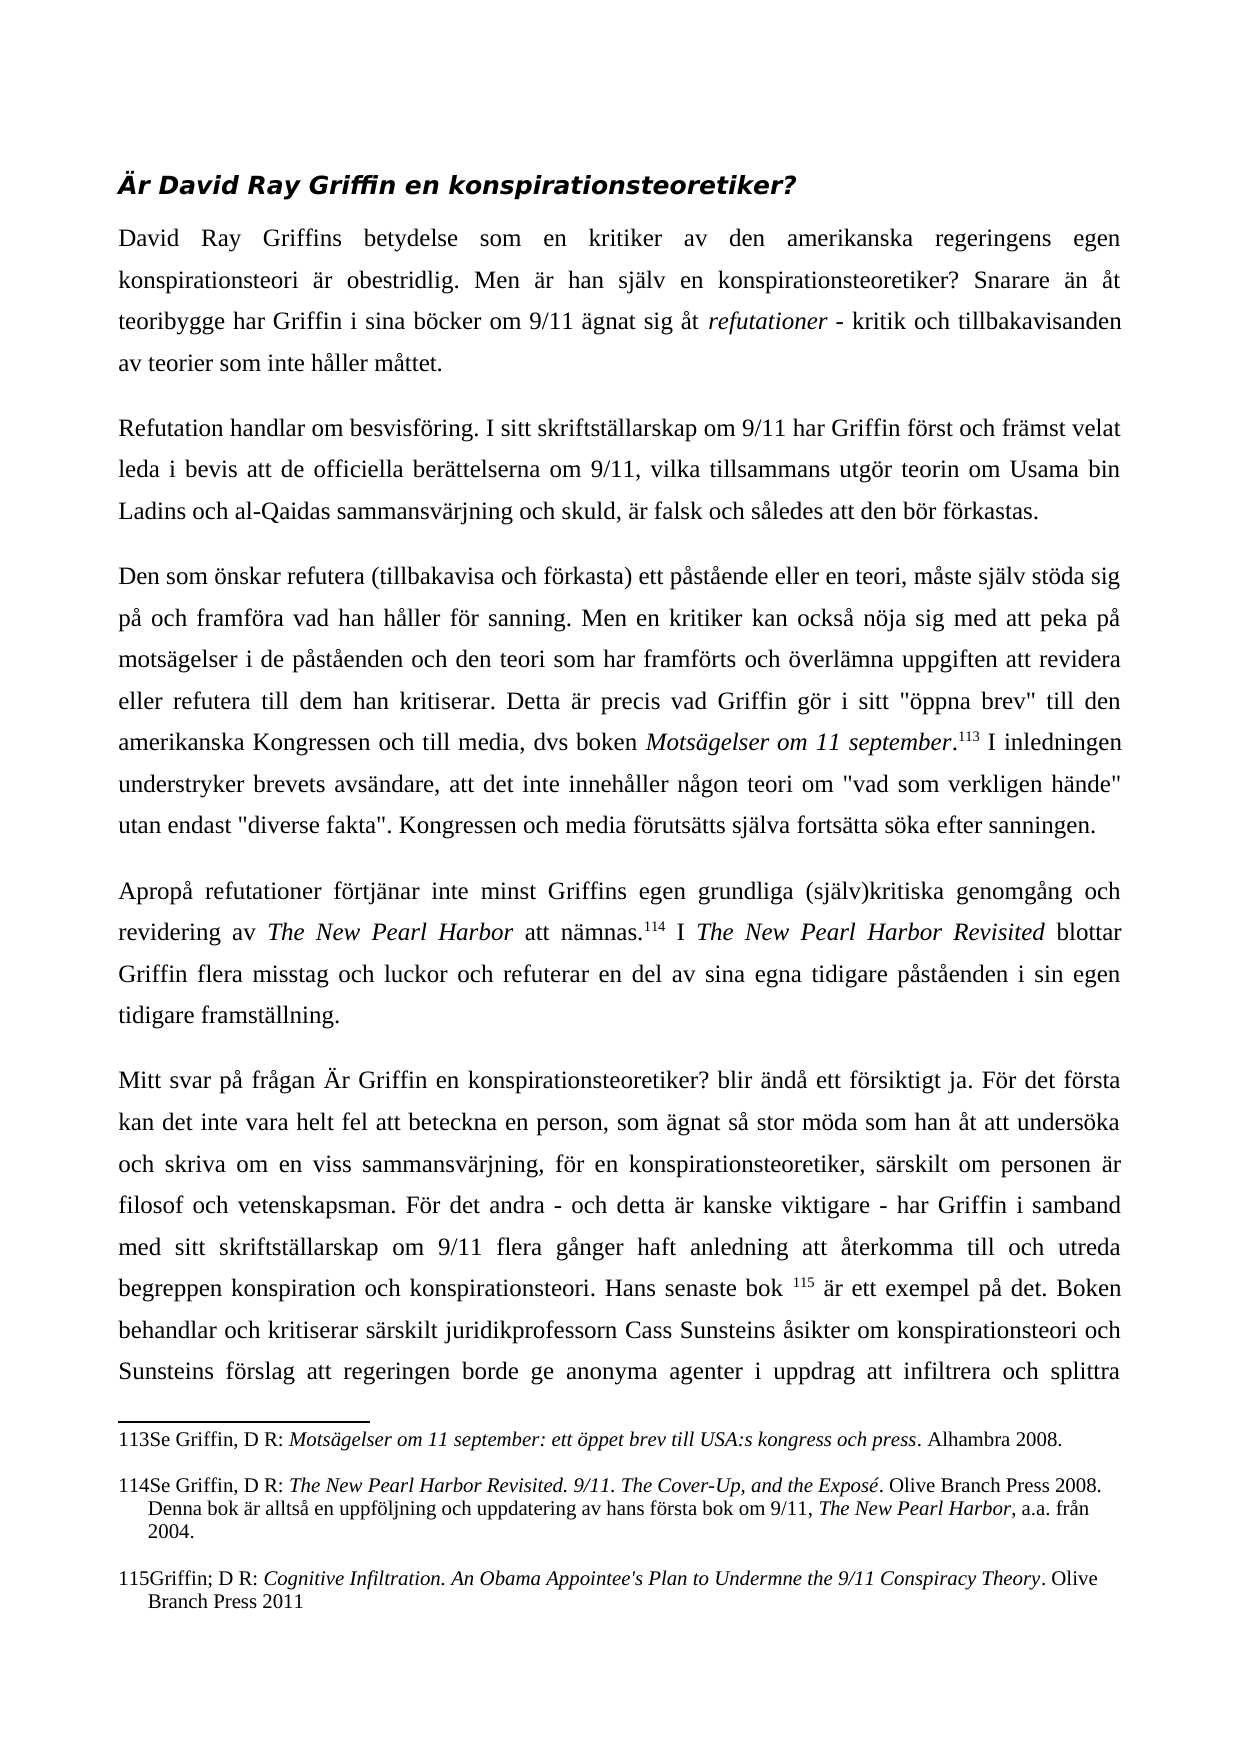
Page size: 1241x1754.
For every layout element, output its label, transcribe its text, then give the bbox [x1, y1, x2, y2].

text Griffin; D R: Cognitive Infiltration. An Obama Appointee's Plan to Undermne the 9/11 Conspiracy Theory. Olive Branch Press 2011 [118, 1566, 1122, 1613]
text Apropå refutationer förtjänar inte minst Griffins egen grundliga (själv)kritiska genomgång och revidering av The New Pearl Harbor att nämnas. I The New Pearl Harbor Revisited blottar Griffin flera misstag och luckor och refuterar en del av sina egna tidigare påståenden i sin egen tidigare framställning. [118, 877, 1122, 1029]
text David Ray Griffins betydelse som en kritiker av den amerikanska regeringens egen konspirationsteori är obestridlig. Men är han själv en konspirationsteoretiker? Snarare än åt teoribygge har Griffin i sina böcker om 9/11 ägnat sig åt refutationer - kritik och tillbakavisanden av teorier som inte håller måttet. [118, 224, 1122, 377]
text Refutation handlar om besvisföring. I sitt skriftställarskap om 9/11 har Griffin först och främst velat leda i bevis att de officiella berättelserna om 9/11, vilka tillsammans utgör teorin om Usama bin Ladins och al-Qaidas sammansvärjning och skuld, är falsk och således att den bör förkastas. [118, 414, 1122, 525]
subtitle Är David Ray Griffin en konspirationsteoretiker? [118, 171, 1122, 200]
text Se Griffin, D R: Motsägelser om 11 september: ett öppet brev till USA:s kongress och press. Alhambra 2008. [118, 1428, 1122, 1451]
text Se Griffin, D R: The New Pearl Harbor Revisited. 9/11. The Cover-Up, and the Exposé. Olive Branch Press 2008. Denna bok är alltså en uppföljning och uppdatering av hans första bok om 9/11, The New Pearl Harbor, a.a. från 2004. [118, 1474, 1122, 1543]
text Den som önskar refutera (tillbakavisa och förkasta) ett påstående eller en teori, måste själv stöda sig på och framföra vad han håller för sanning. Men en kritiker kan också nöja sig med att peka på motsägelser i de påståenden och den teori som har framförts och överlämna uppgiften att revidera eller refutera till dem han kritiserar. Detta är precis vad Griffin gör i sitt "öppna brev" till den amerikanska Kongressen och till media, dvs boken Motsägelser om 11 september. I inledningen understryker brevets avsändare, att det inte innehåller någon teori om "vad som verkligen hände" utan endast "diverse fakta". Kongressen och media förutsätts själva fortsätta söka efter sanningen. [118, 562, 1122, 839]
text Mitt svar på frågan Är Griffin en konspirationsteoretiker? blir ändå ett försiktigt ja. För det första kan det inte vara helt fel att beteckna en person, som ägnat så stor möda som han åt att undersöka och skriva om en viss sammansvärjning, för en konspirationsteoretiker, särskilt om personen är filosof och vetenskapsman. För det andra - och detta är kanske viktigare - har Griffin i samband med sitt skriftställarskap om 9/11 flera gånger haft anledning att återkomma till och utreda begreppen konspiration och konspirationsteori. Hans senaste bok är ett exempel på det. Boken behandlar och kritiserar särskilt juridikprofessorn Cass Sunsteins åsikter om konspirationsteori och Sunsteins förslag att regeringen borde ge anonyma agenter i uppdrag att infiltrera och splittra [118, 1067, 1122, 1385]
